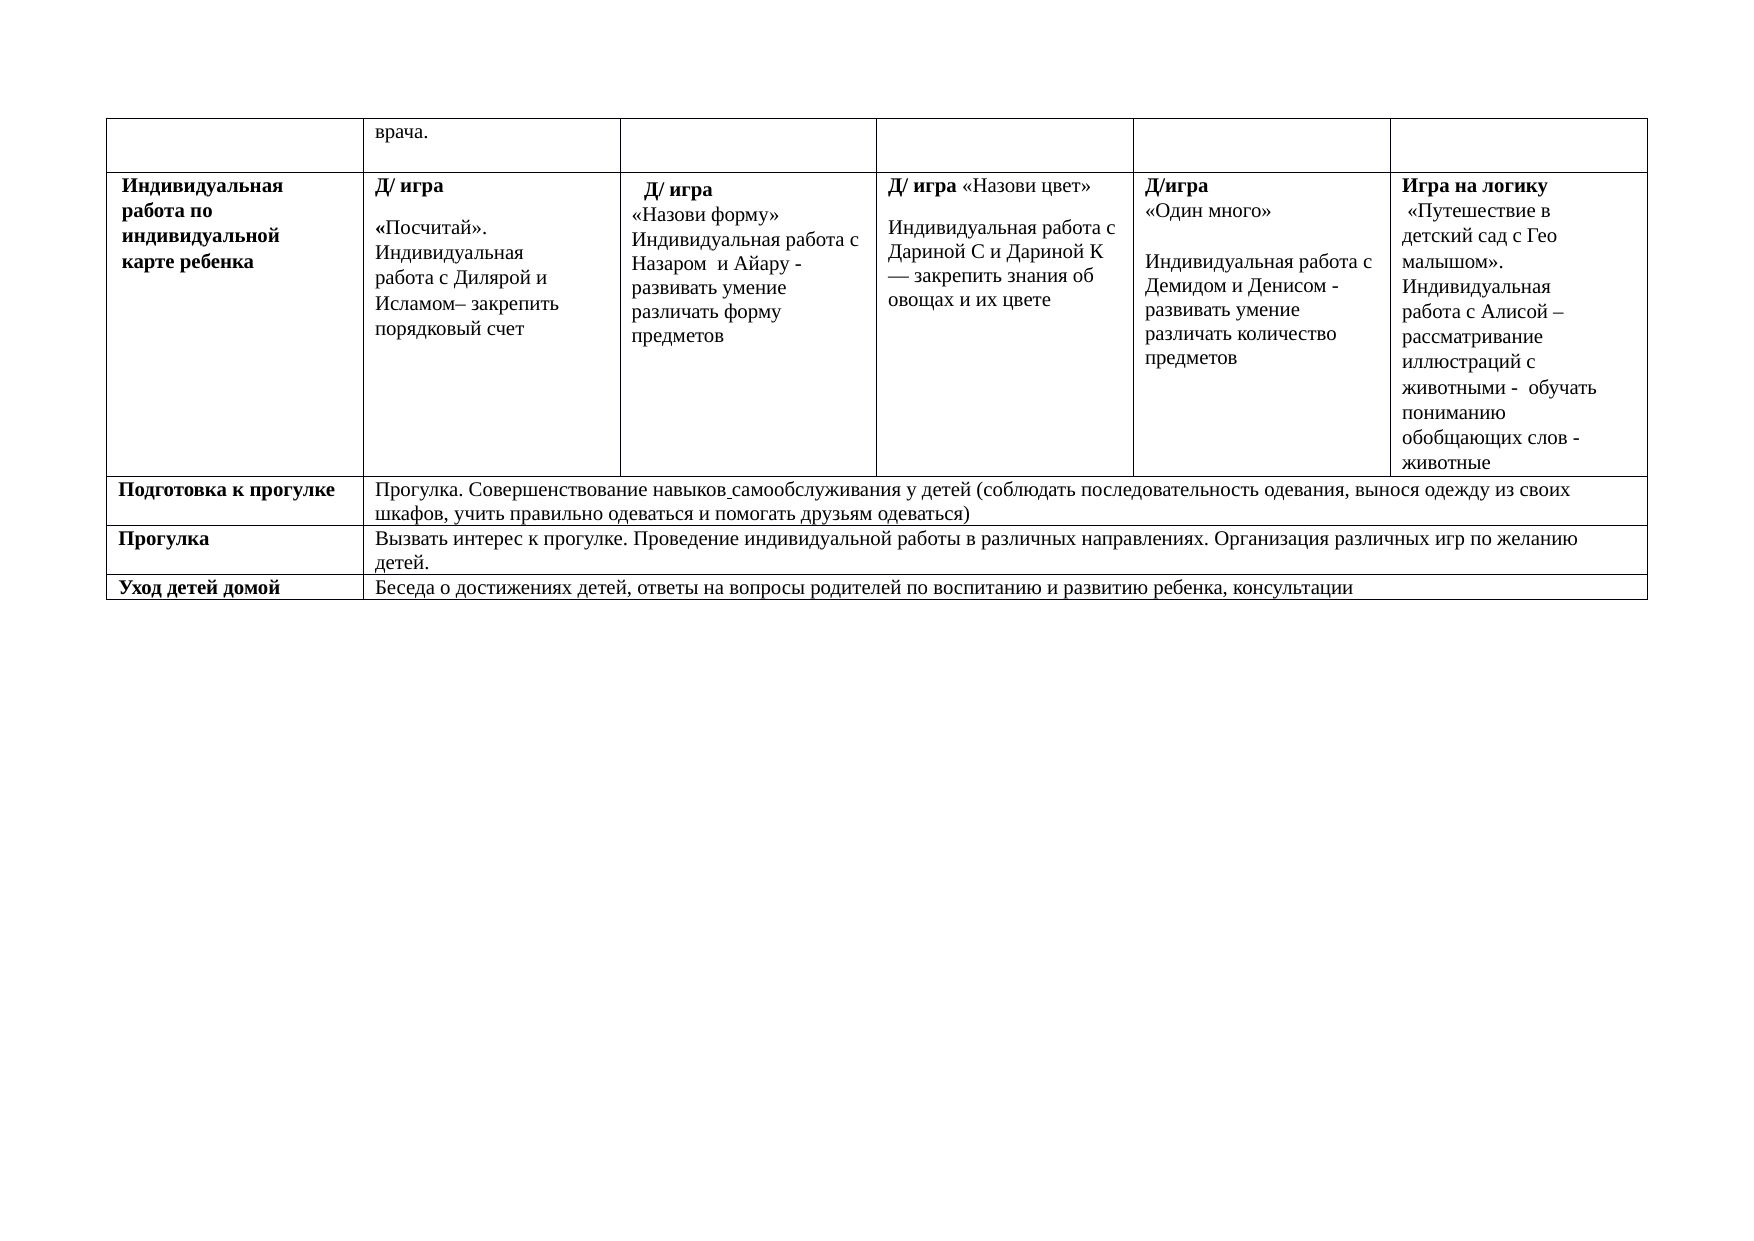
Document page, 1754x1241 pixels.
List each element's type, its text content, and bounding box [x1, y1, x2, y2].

table_cell Д/ игра «Назови форму» Индивидуальная работа с Назаром и Айару - развивать умение различать форму предметов [621, 173, 876, 476]
table_cell Д/игра «Один много» Индивидуальная работа с Демидом и Денисом - развивать умение различать количество предметов [1134, 173, 1390, 476]
table_cell [621, 119, 876, 172]
table_cell Прогулка. Совершенствование навыков самообслуживания у детей (соблюдать последовательность одевания, вынося одежду из своих шкафов, учить правильно одеваться и помогать друзьям одеваться) [364, 477, 1647, 525]
table_cell Д/ игра «Назови цвет» Индивидуальная работа с Дариной С и Дариной К— закрепить знания об овощах и их цвете [877, 173, 1133, 476]
table_cell Беседа о достижениях детей, ответы на вопросы родителей по воспитанию и развитию ребенка, консультации [364, 575, 1647, 599]
table_cell [1134, 119, 1390, 172]
table_cell Игра на логику «Путешествие в детский сад с Гео малышом». Индивидуальная работа с Алисой – рассматривание иллюстраций с животными - обучать пониманию обобщающих слов - животные [1391, 173, 1647, 476]
table_cell [1391, 119, 1647, 172]
table_cell [107, 119, 363, 172]
table_cell Прогулка [107, 526, 363, 574]
table_cell [877, 119, 1133, 172]
table_cell Индивидуальная работа по индивидуальной карте ребенка [107, 173, 363, 476]
table_cell врача. [364, 119, 620, 172]
table_cell Вызвать интерес к прогулке. Проведение индивидуальной работы в различных направлениях. Организация различных игр по желанию детей. [364, 526, 1647, 574]
table_cell Уход детей домой [107, 575, 363, 599]
table_cell Д/ игра «Посчитай». Индивидуальная работа с Дилярой и Исламом– закрепить порядковый счет [364, 173, 620, 476]
table_cell Подготовка к прогулке [107, 477, 363, 525]
